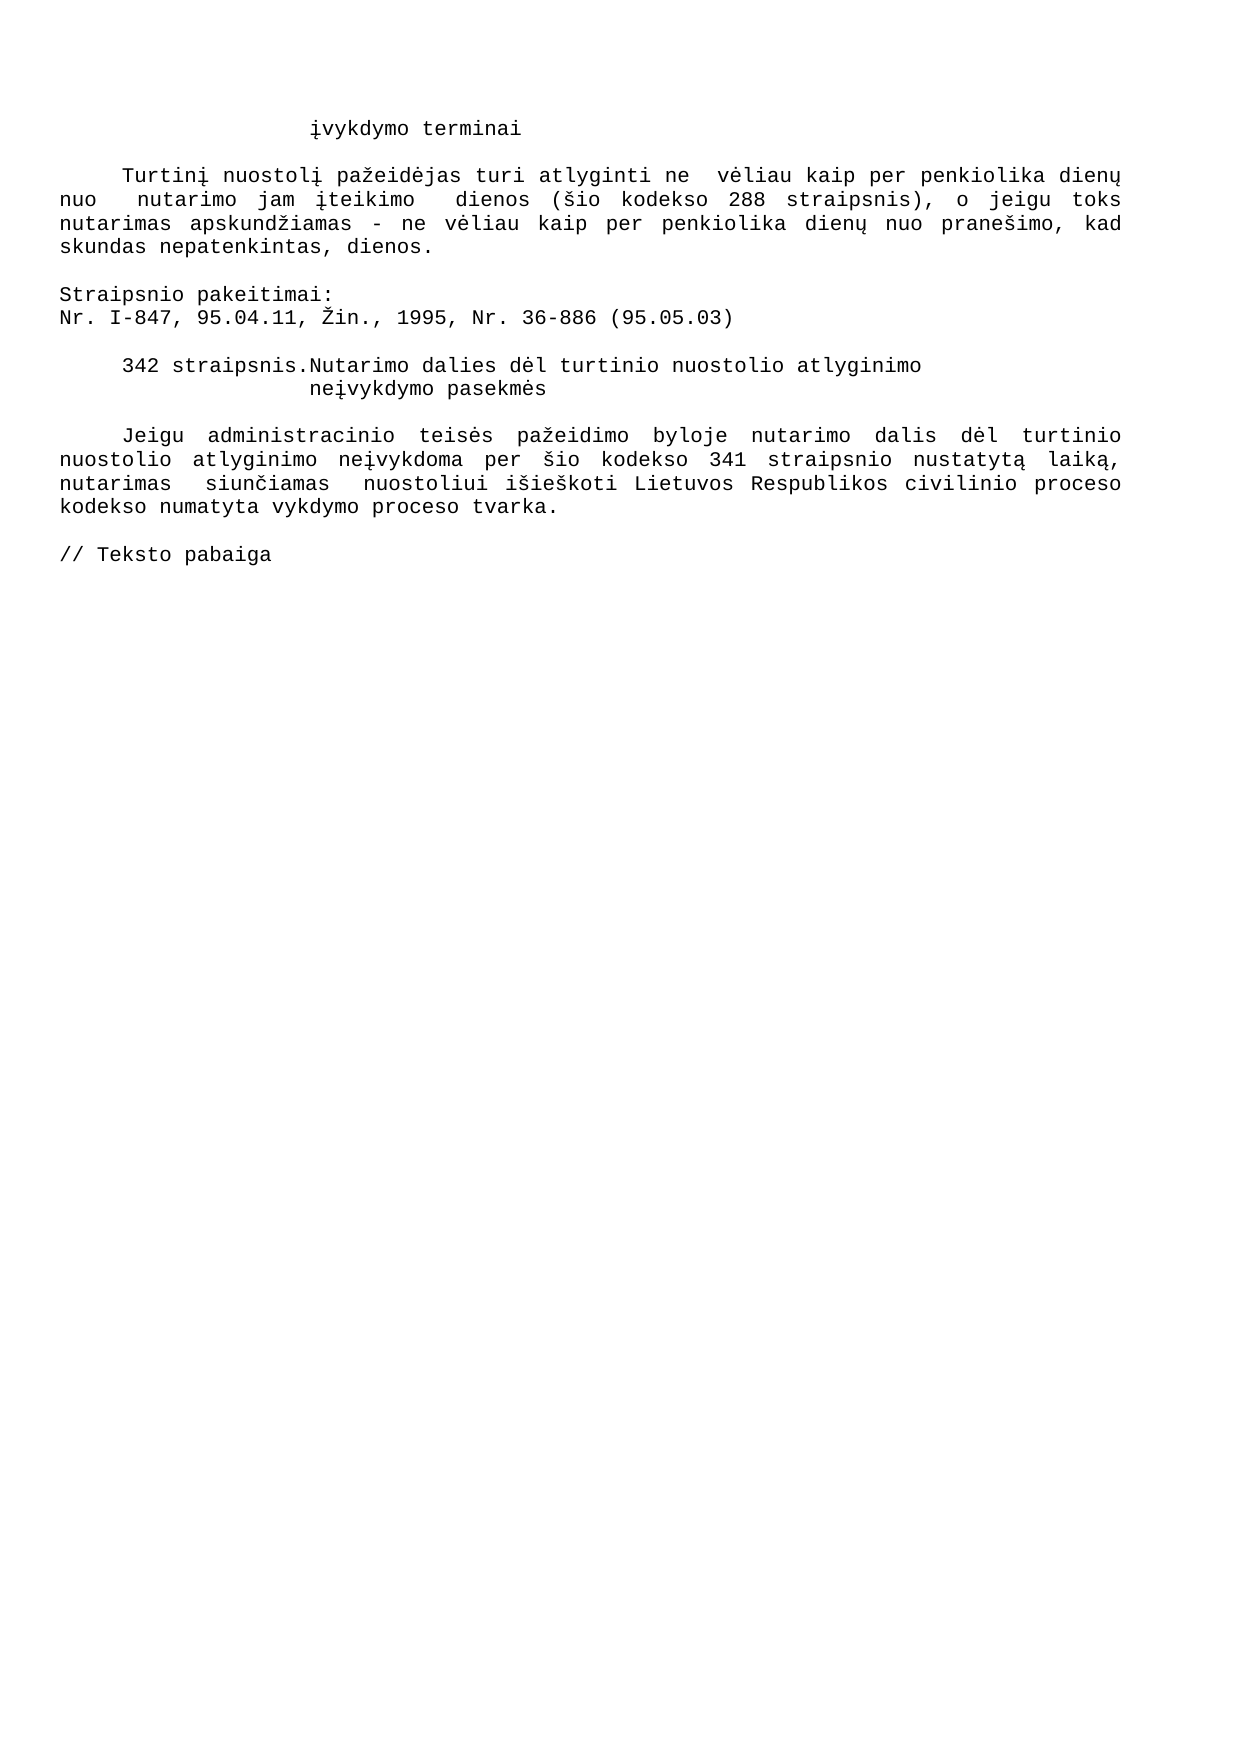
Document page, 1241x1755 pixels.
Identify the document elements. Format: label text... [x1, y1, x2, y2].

text 342 straipsnis.Nutarimo dalies dėl turtinio nuostolio atlyginimo [59, 354, 1122, 378]
text Nr. I-847, 95.04.11, Žin., 1995, Nr. 36-886 (95.05.03) [59, 307, 1122, 331]
text Jeigu administracinio teisės pažeidimo byloje nutarimo dalis dėl turtinio nuostolio atlyginimo neįvykdoma per šio kodekso 341 straipsnio nustatytą laiką, nutarimas siunčiamas nuostoliui išieškoti Lietuvos Respublikos civilinio proceso kodekso numatyta vykdymo proceso tvarka. [59, 426, 1122, 520]
text neįvykdymo pasekmės [59, 378, 1122, 402]
text įvykdymo terminai [59, 118, 1122, 142]
text Turtinį nuostolį pažeidėjas turi atlyginti ne vėliau kaip per penkiolika dienų nuo nutarimo jam įteikimo dienos (šio kodekso 288 straipsnis), o jeigu toks nutarimas apskundžiamas - ne vėliau kaip per penkiolika dienų nuo pranešimo, kad skundas nepatenkintas, dienos. [59, 165, 1122, 260]
text Straipsnio pakeitimai: [59, 284, 1122, 307]
text // Teksto pabaiga [59, 544, 1122, 567]
